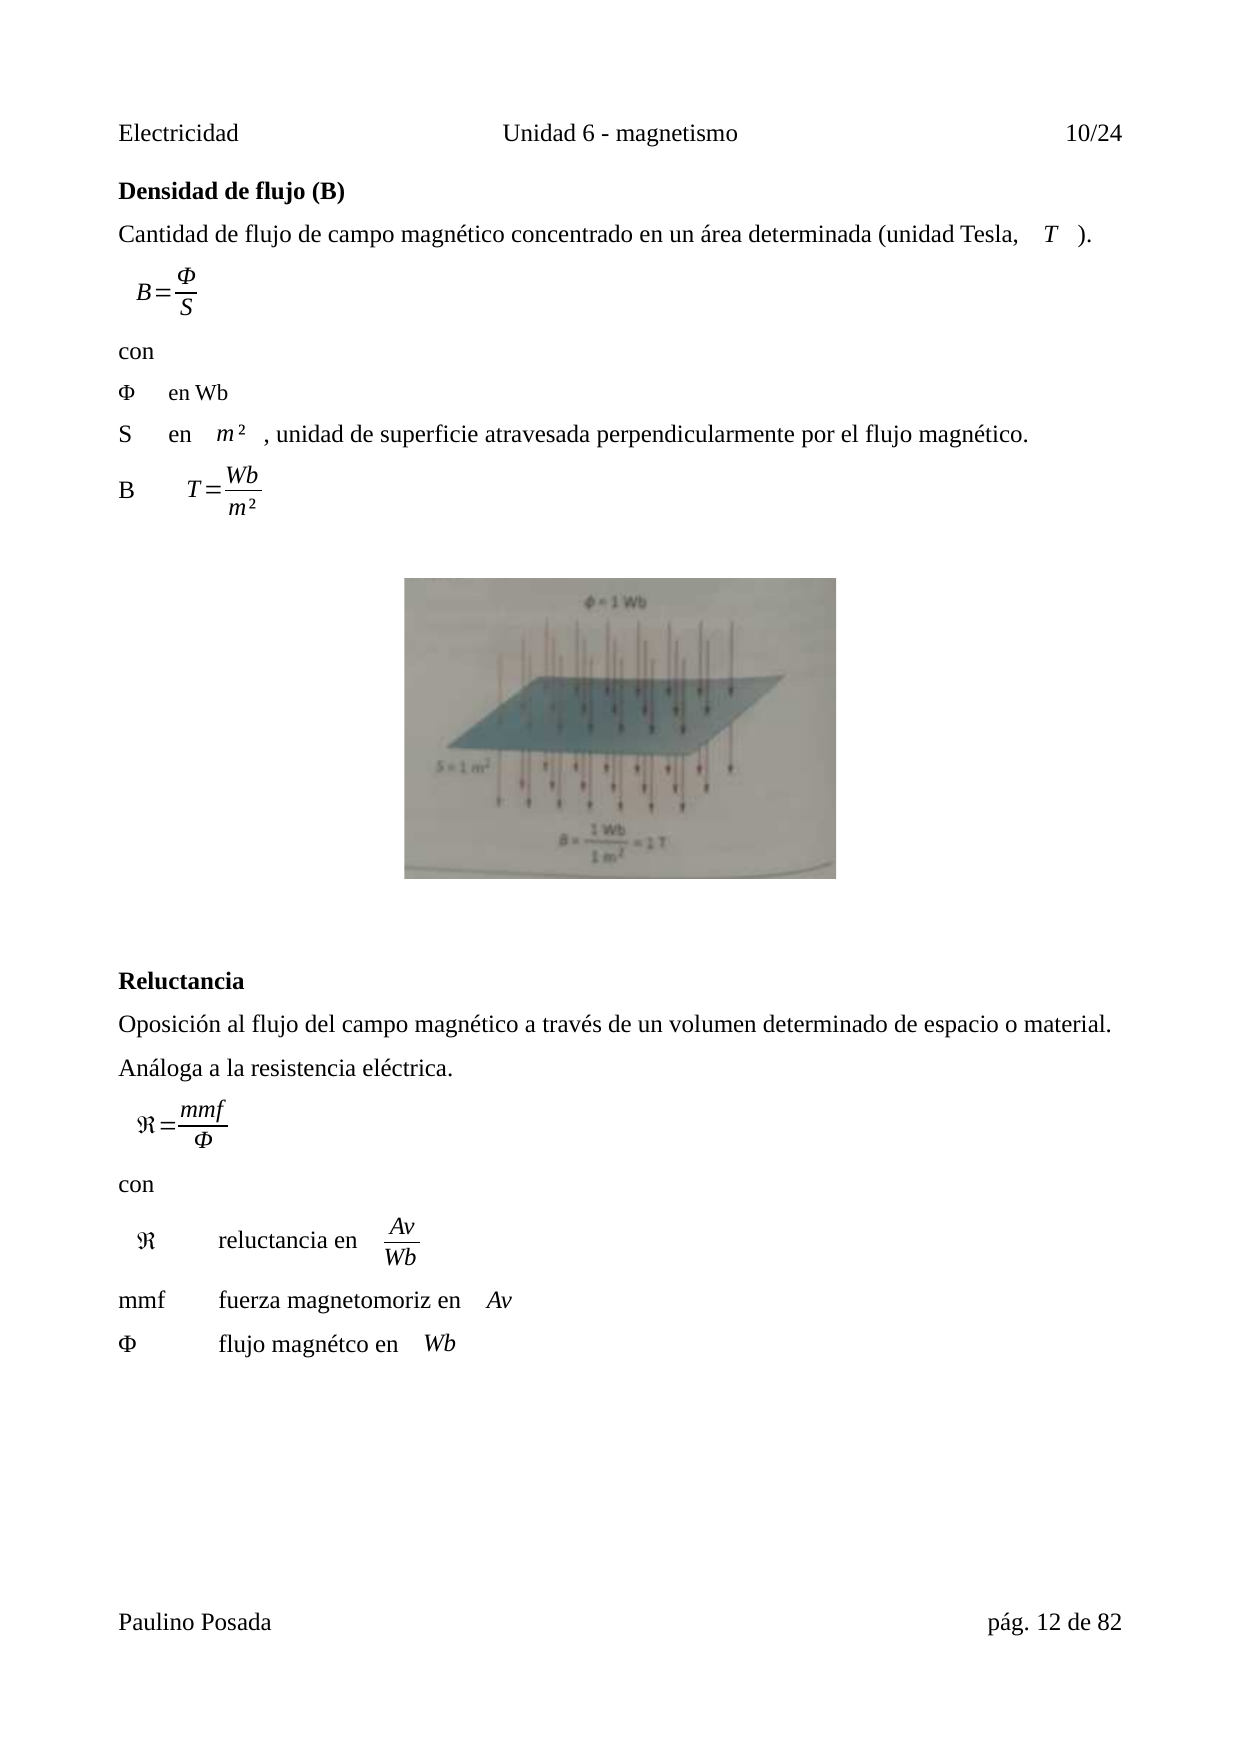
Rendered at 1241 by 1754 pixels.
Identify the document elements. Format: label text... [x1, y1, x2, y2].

text S en , unidad de superficie atravesada perpendicularmente por el flujo magnético. [118, 419, 1122, 447]
text Reluctancia [118, 966, 1122, 995]
picture [404, 578, 837, 879]
text Densidad de flujo (B) [118, 176, 1122, 205]
text Φ en Wb [118, 379, 1122, 406]
text mmf fuerza magnetomoriz en [118, 1286, 1122, 1314]
text Φ flujo magnétco en [118, 1329, 1122, 1357]
text con [118, 1169, 1122, 1198]
text Cantidad de flujo de campo magnético concentrado en un área determinada (unidad Tesla, ). [118, 219, 1122, 248]
text con [118, 336, 1122, 365]
text reluctancia en [118, 1212, 1122, 1271]
text Oposición al flujo del campo magnético a través de un volumen determinado de espacio o material. Análoga a la resistencia eléctrica. [118, 1009, 1122, 1081]
text B [118, 462, 1122, 521]
